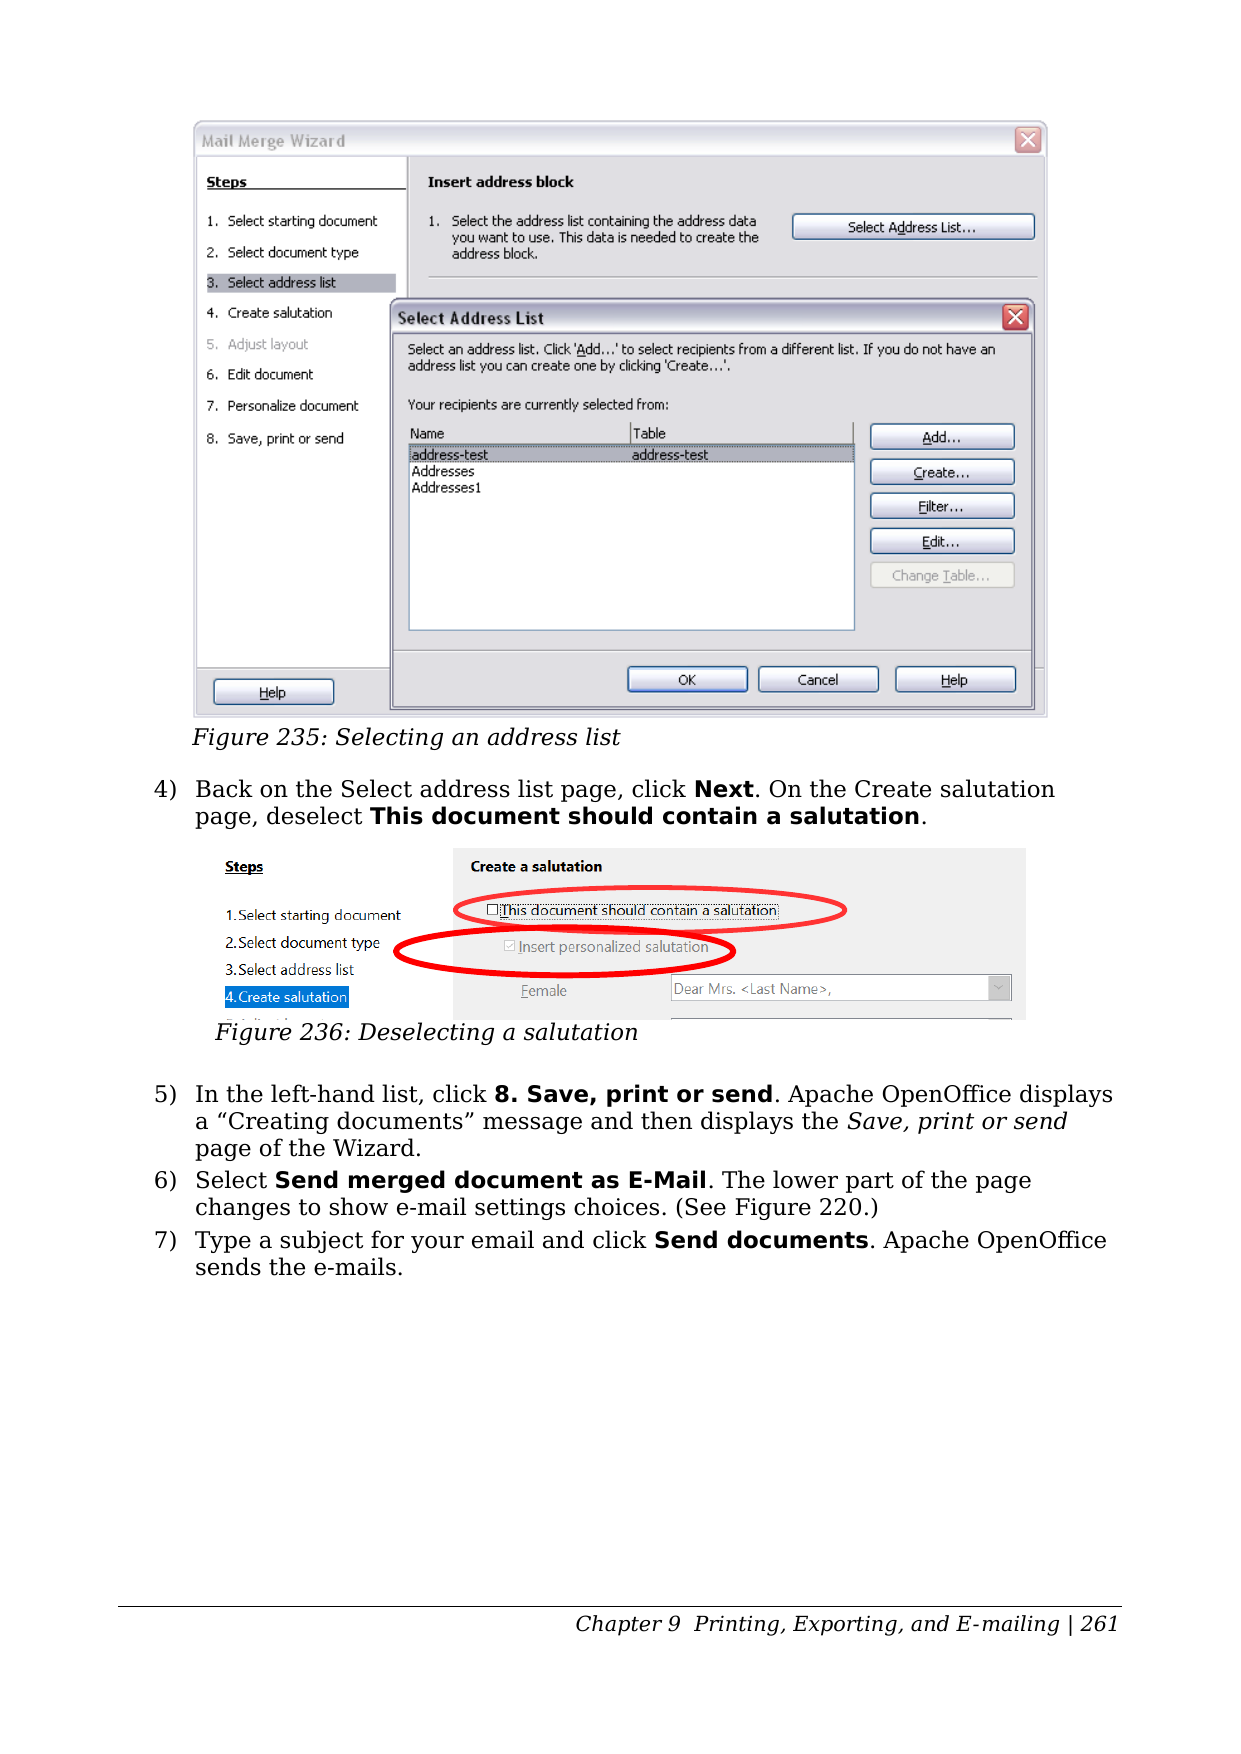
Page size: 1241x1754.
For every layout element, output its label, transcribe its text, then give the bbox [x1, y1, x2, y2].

list In the left-hand list, click 8. Save, print or send. Apache OpenOffice displays a “Creating documents” message and then displays the Save, print or send page of the Wizard. [177, 1081, 1122, 1161]
list Back on the Select address list page, click Next. On the Create salutation page, deselect This document should contain a salutation. [177, 776, 1122, 829]
picture [192, 118, 1049, 719]
list Select Send merged document as E-Mail. The lower part of the page changes to show e-mail settings choices. (See Figure 2.) [177, 1168, 1122, 1221]
text Figure 18: Deselecting a salutation [215, 1020, 1025, 1046]
picture [215, 848, 1026, 1020]
list Type a subject for your email and click Send documents. Apache OpenOffice sends the e-mails. [177, 1227, 1122, 1281]
text Figure 17: Selecting an address list [192, 724, 1048, 751]
